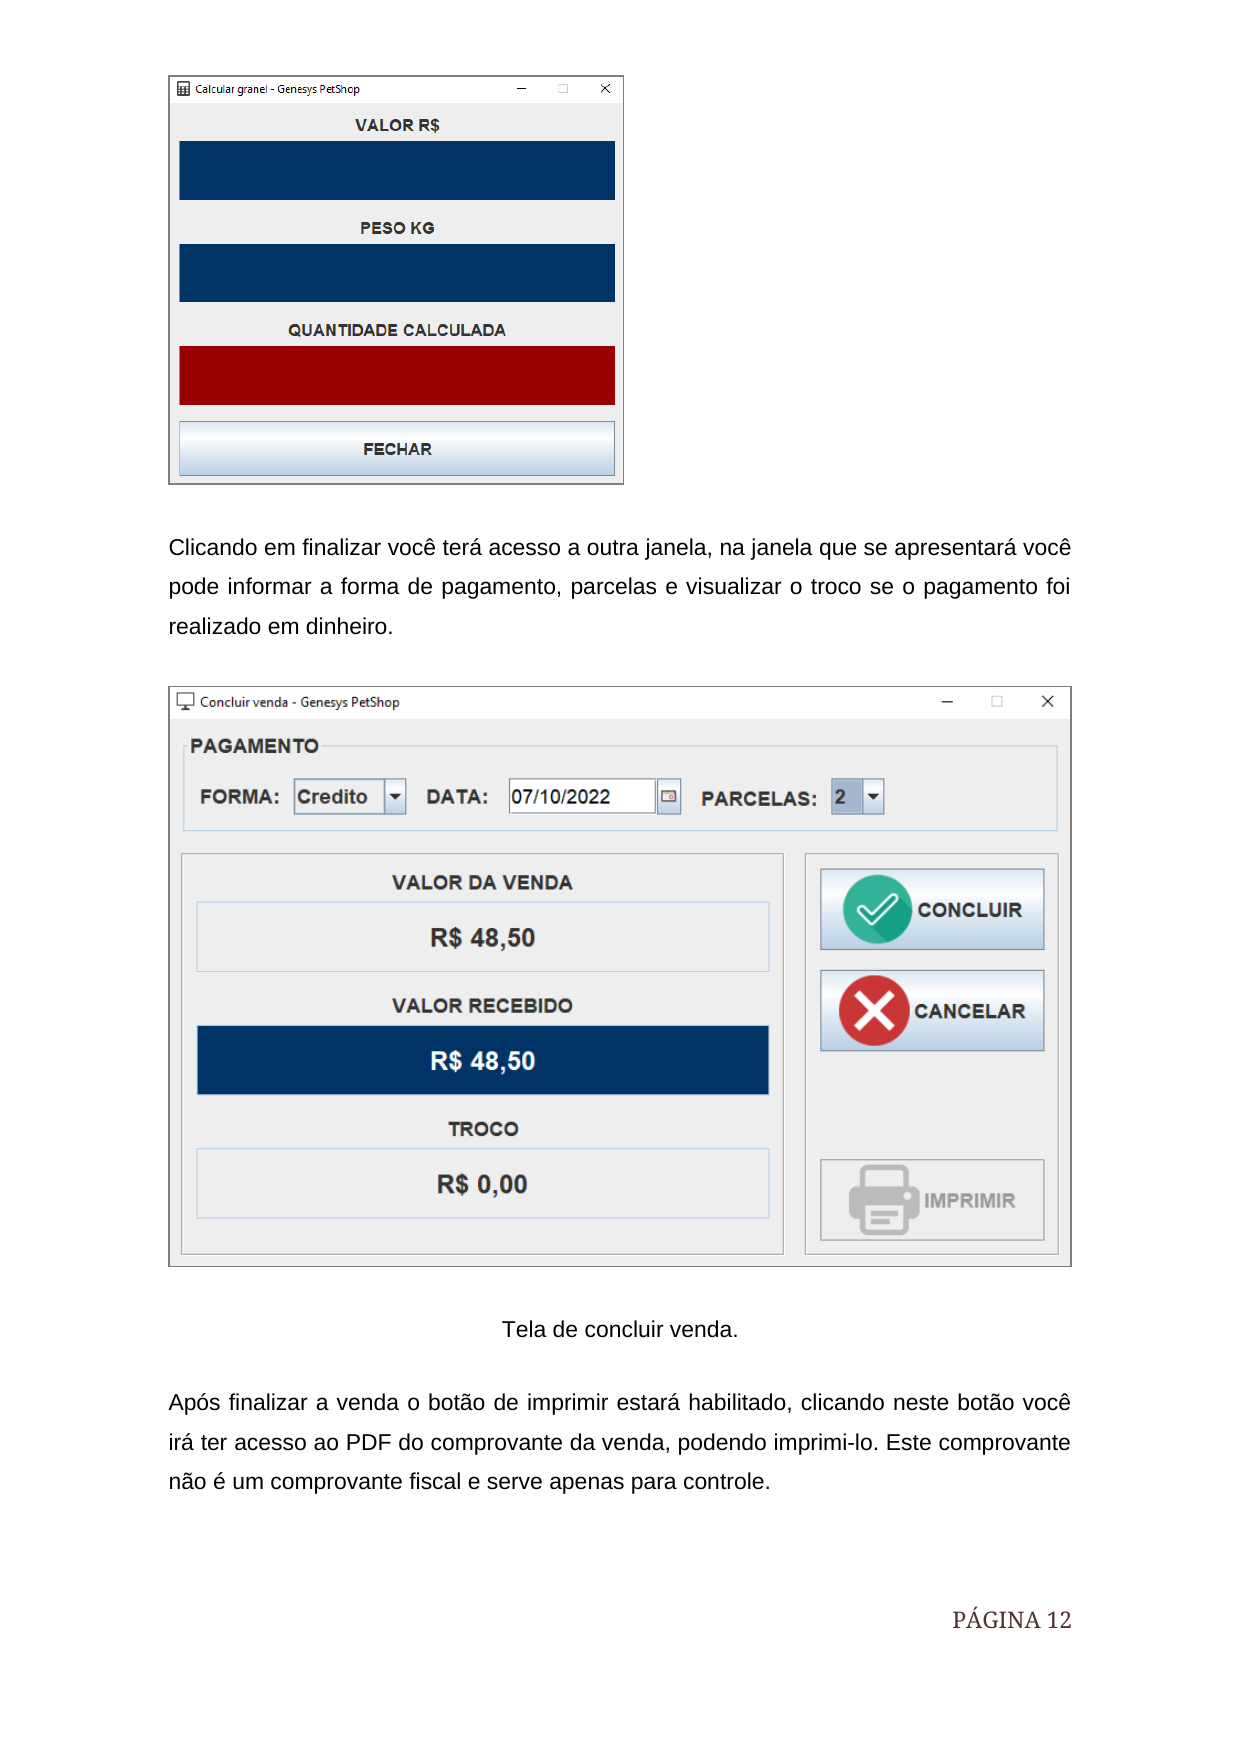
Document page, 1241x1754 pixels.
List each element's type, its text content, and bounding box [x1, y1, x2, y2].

text Após finalizar a venda o botão de imprimir estará habilitado, clicando neste botão você irá ter acesso ao PDF do comprovante da venda, podendo imprimi-lo. Este comprovante não é um comprovante fiscal e serve apenas para controle. [168, 1389, 1072, 1494]
text Tela de concluir venda. [168, 1316, 1072, 1343]
text Clicando em finalizar você terá acesso a outra janela, na janela que se apresentará você pode informar a forma de pagamento, parcelas e visualizar o troco se o pagamento foi realizado em dinheiro. [168, 534, 1072, 639]
